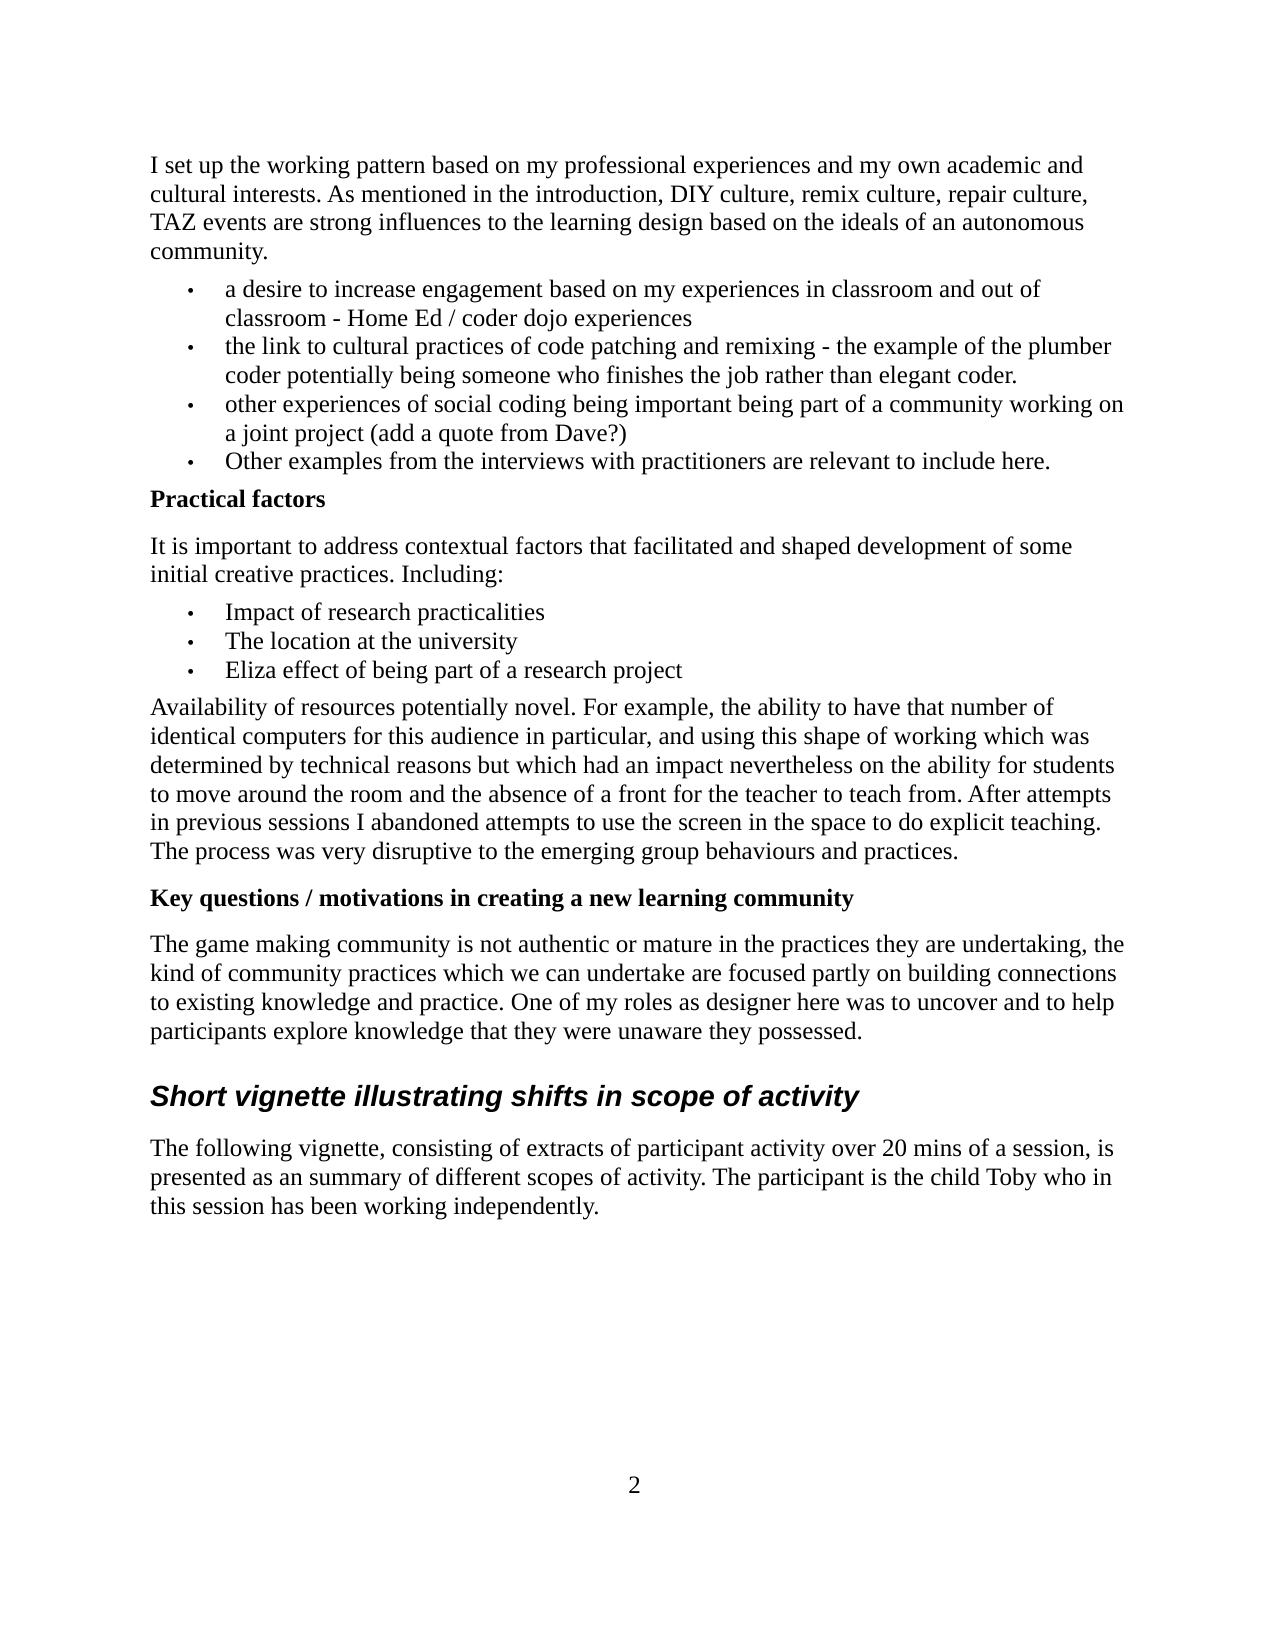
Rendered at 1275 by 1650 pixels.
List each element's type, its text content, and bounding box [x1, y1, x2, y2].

subtitle Short vignette illustrating shifts in scope of activity [150, 1078, 1125, 1112]
text I set up the working pattern based on my professional experiences and my own academic and cultural interests. As mentioned in the introduction, DIY culture, remix culture, repair culture, TAZ events are strong influences to the learning design based on the ideals of an autonomous community. [150, 150, 1125, 265]
text Practical factors [150, 484, 1125, 513]
text The following vignette, consisting of extracts of participant activity over 20 mins of a session, is presented as an summary of different scopes of activity. The participant is the child Toby who in this session has been working independently. [150, 1133, 1125, 1220]
text Availability of resources potentially novel. For example, the ability to have that number of identical computers for this audience in particular, and using this shape of working which was determined by technical reasons but which had an impact nevertheless on the ability for students to move around the room and the absence of a front for the teacher to teach from. After attempts in previous sessions I abandoned attempts to use the screen in the space to do explicit teaching. The process was very disruptive to the emerging group behaviours and practices. [150, 692, 1125, 865]
text The game making community is not authentic or mature in the practices they are undertaking, the kind of community practices which we can undertake are focused partly on building connections to existing knowledge and practice. One of my roles as designer here was to uncover and to help participants explore knowledge that they were unaware they possessed. [150, 929, 1125, 1044]
list The location at the university [187, 626, 1125, 655]
list Impact of research practicalities [187, 597, 1125, 626]
text Key questions / motivations in creating a new learning community [150, 883, 1125, 912]
text It is important to address contextual factors that facilitated and shaped development of some initial creative practices. Including: [150, 531, 1125, 588]
list the link to cultural practices of code patching and remixing - the example of the plumber coder potentially being someone who finishes the job rather than elegant coder. [187, 331, 1125, 389]
list Other examples from the interviews with practitioners are relevant to include here. [187, 446, 1125, 475]
list a desire to increase engagement based on my experiences in classroom and out of classroom - Home Ed / coder dojo experiences [187, 274, 1125, 331]
list Eliza effect of being part of a research project [187, 655, 1125, 683]
list other experiences of social coding being important being part of a community working on a joint project (add a quote from Dave?) [187, 389, 1125, 446]
